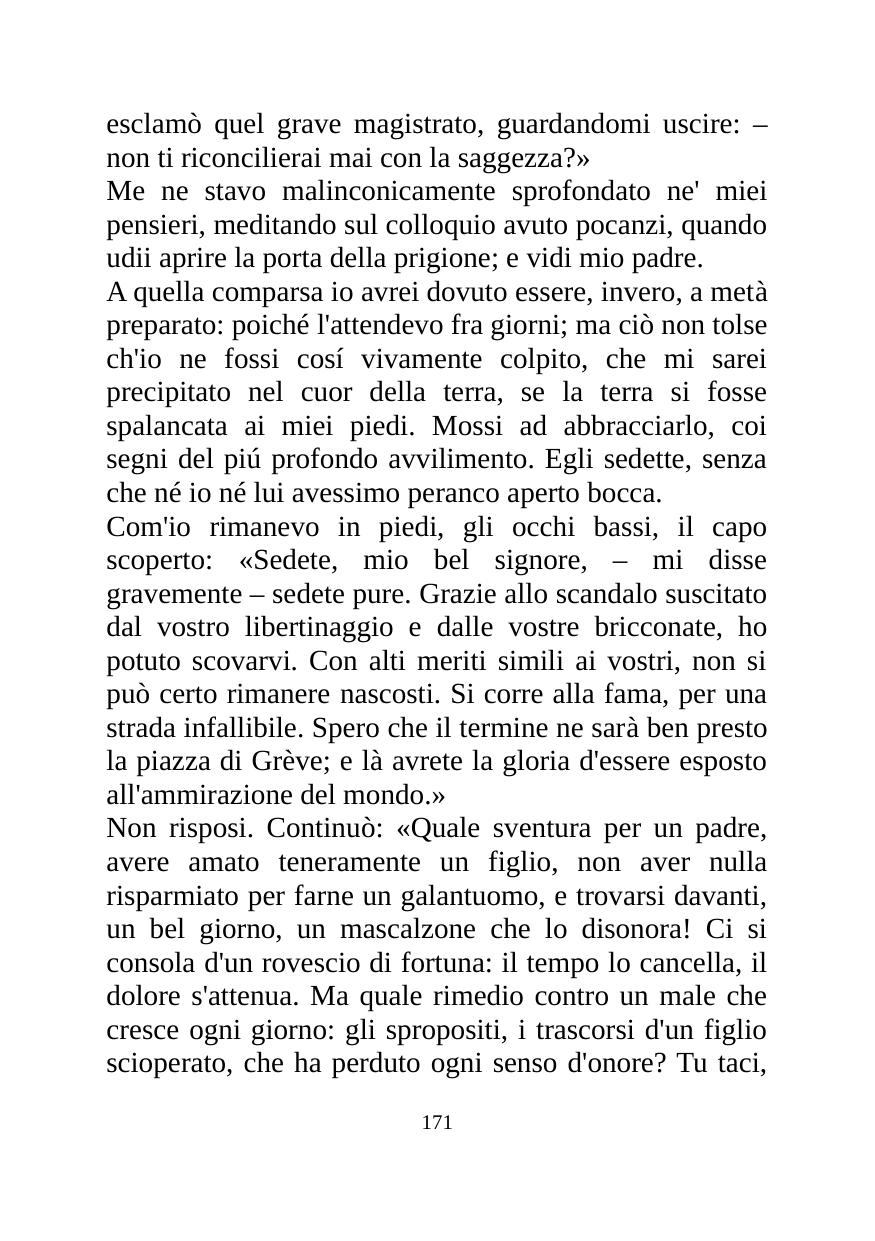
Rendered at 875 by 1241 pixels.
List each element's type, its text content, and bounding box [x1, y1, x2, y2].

text A quella comparsa io avrei dovuto essere, invero, a metà preparato: poiché l'attendevo fra giorni; ma ciò non tolse ch'io ne fossi cosí vivamente colpito, che mi sarei precipitato nel cuor della terra, se la terra si fosse spalancata ai miei piedi. Mossi ad abbracciarlo, coi segni del piú profondo avvilimento. Egli sedette, senza che né io né lui avessimo peranco aperto bocca. [106, 274, 768, 509]
text Non risposi. Continuò: «Quale sventura per un padre, avere amato teneramente un figlio, non aver nulla risparmiato per farne un galantuomo, e trovarsi davanti, un bel giorno, un mascalzone che lo disonora! Ci si consola d'un rovescio di fortuna: il tempo lo cancella, il dolore s'attenua. Ma quale rimedio contro un male che cresce ogni giorno: gli spropositi, i trascorsi d'un figlio scioperato, che ha perduto ogni senso d'onore? Tu taci, [106, 811, 768, 1079]
text esclamò quel grave magistrato, guardandomi uscire: ‒ non ti riconcilierai mai con la saggezza?» [106, 106, 768, 173]
text Me ne stavo malinconicamente sprofondato ne' miei pensieri, meditando sul colloquio avuto pocanzi, quando udii aprire la porta della prigione; e vidi mio padre. [106, 173, 768, 274]
text Com'io rimanevo in piedi, gli occhi bassi, il capo scoperto: «Sedete, mio bel signore, ‒ mi disse gravemente ‒ sedete pure. Grazie allo scandalo suscitato dal vostro libertinaggio e dalle vostre bricconate, ho potuto scovarvi. Con alti meriti simili ai vostri, non si può certo rimanere nascosti. Si corre alla fama, per una strada infallibile. Spero che il termine ne sarà ben presto la piazza di Grève; e là avrete la gloria d'essere esposto all'ammirazione del mondo.» [106, 509, 768, 811]
